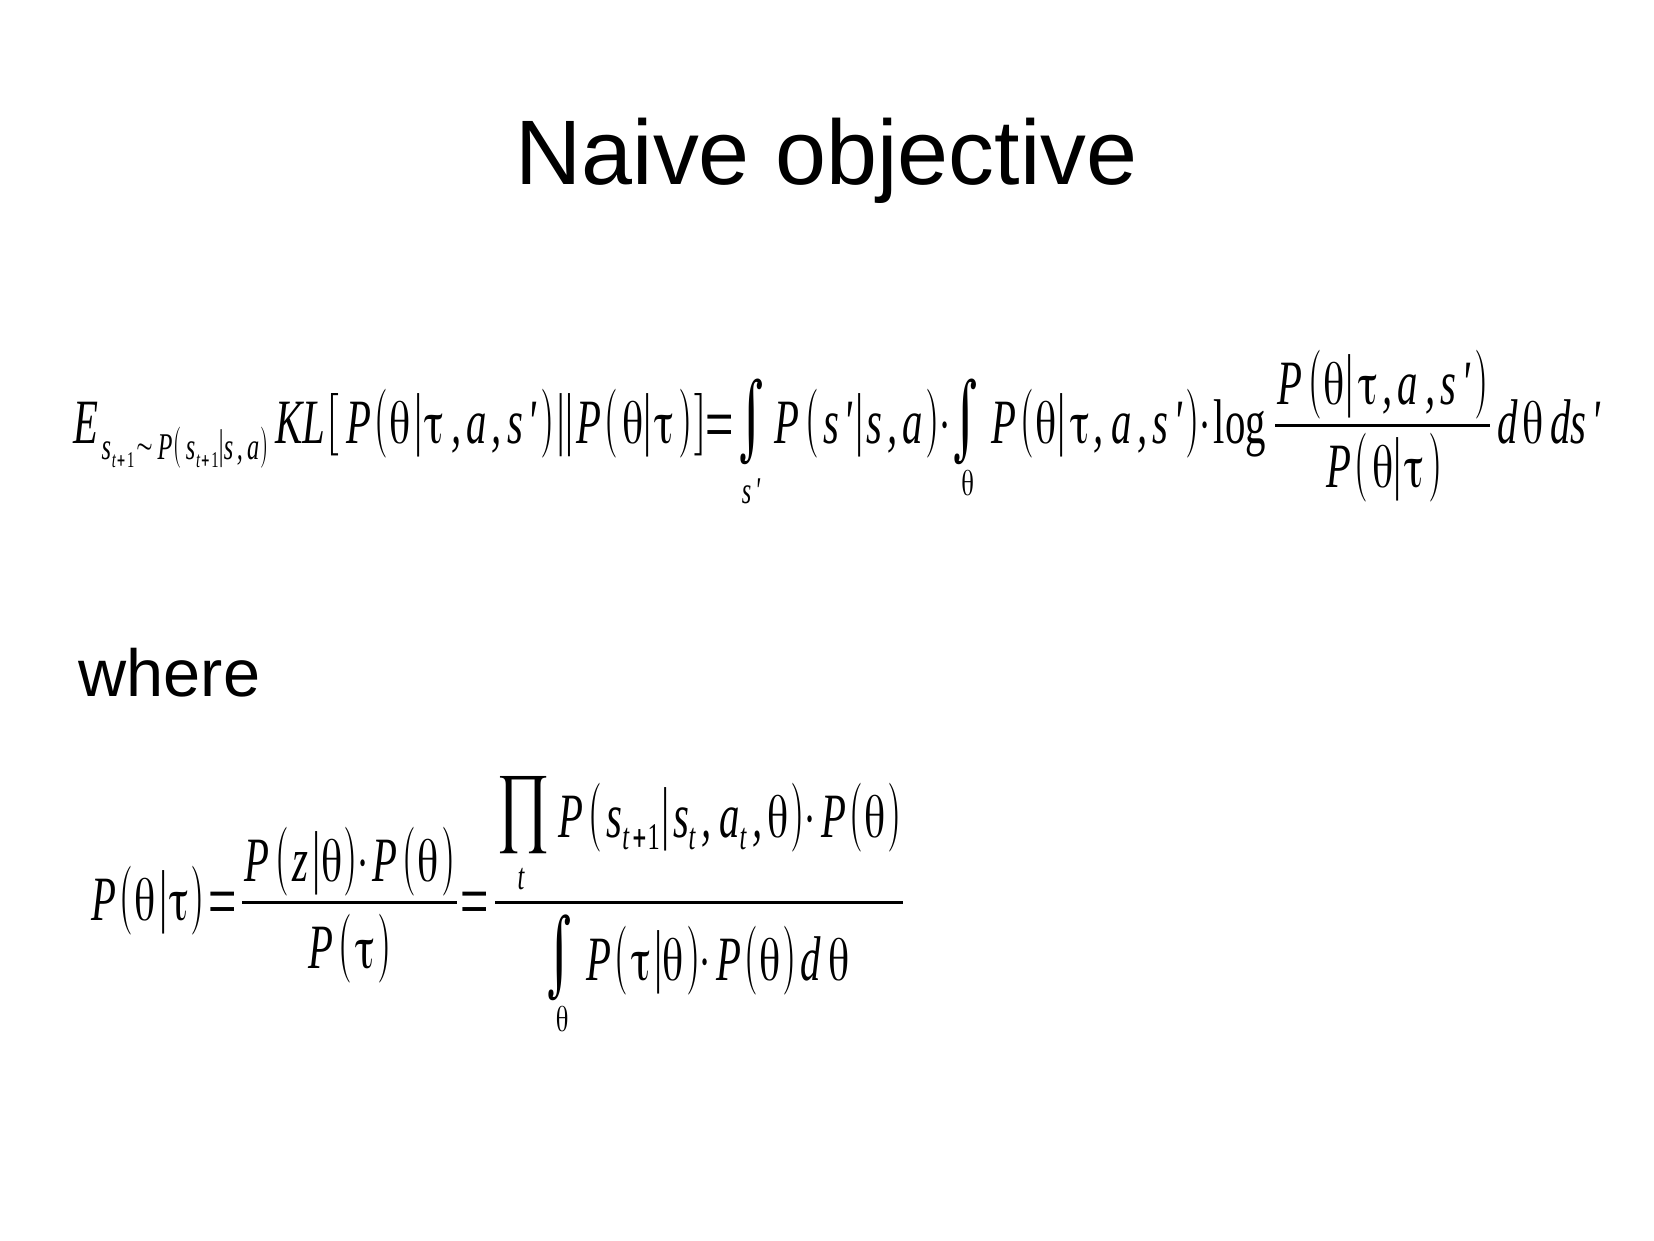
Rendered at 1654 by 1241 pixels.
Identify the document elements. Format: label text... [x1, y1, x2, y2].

chart [60, 345, 1613, 512]
chart [78, 770, 915, 1034]
text_box where [78, 621, 497, 725]
title Naive objective [82, 49, 1571, 257]
